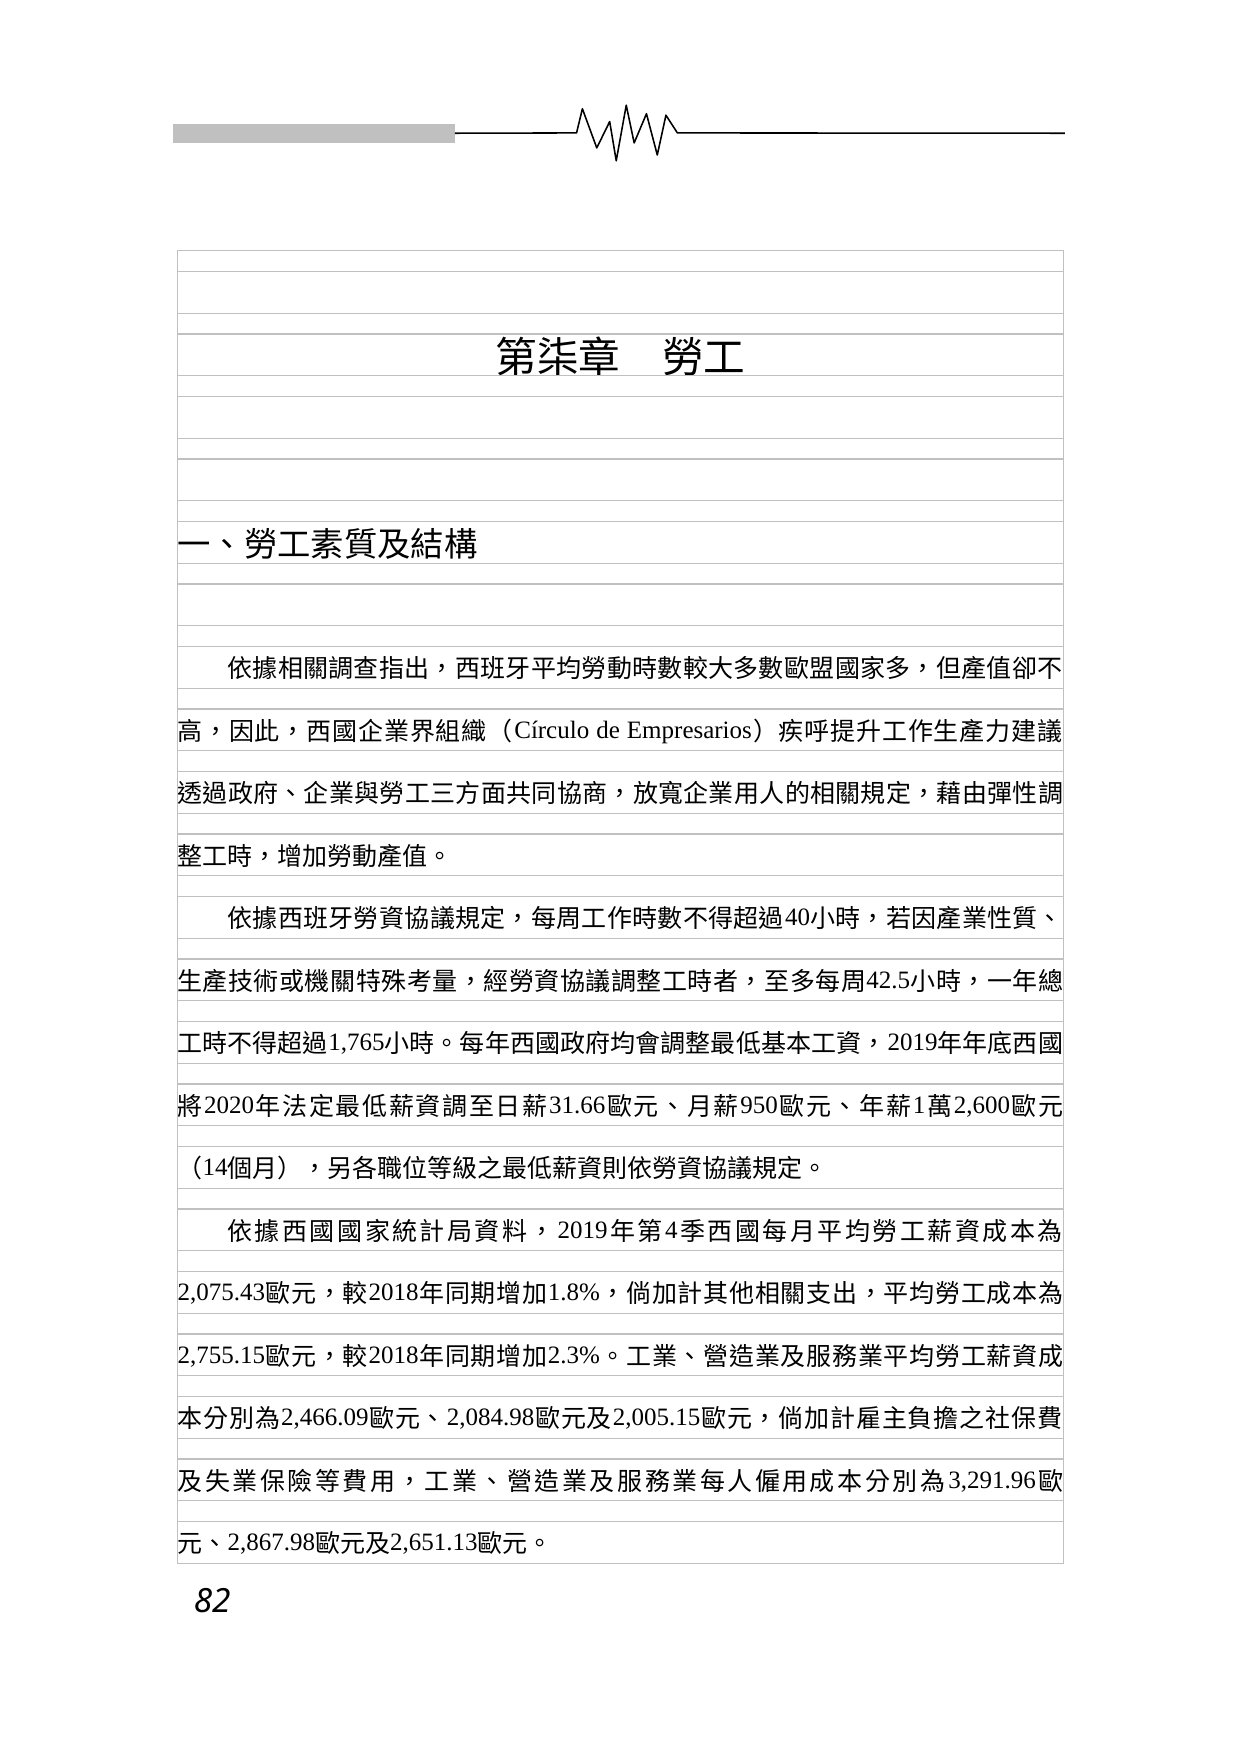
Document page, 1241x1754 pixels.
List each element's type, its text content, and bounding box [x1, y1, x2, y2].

text 生產技術或機關特殊考量，經勞資協議調整工時者，至多每周42.5小時，一年總 [178, 960, 1063, 1000]
text [178, 1439, 1063, 1458]
text [178, 1189, 1063, 1208]
text [178, 814, 1063, 833]
text 2,755.15歐元，較2018年同期增加2.3%。工業、營造業及服務業平均勞工薪資成 [178, 1335, 1063, 1375]
text 依據相關調查指出，西班牙平均勞動時數較大多數歐盟國家多，但產值卻不 [178, 647, 1063, 688]
text [178, 501, 1063, 521]
text 2,075.43歐元，較2018年同期增加1.8%，倘加計其他相關支出，平均勞工成本為 [178, 1272, 1063, 1313]
text [178, 876, 1063, 896]
text [178, 314, 1063, 333]
text 依據西國國家統計局資料，2019年第4季西國每月平均勞工薪資成本為 [178, 1210, 1063, 1250]
text [178, 1314, 1063, 1333]
text 元、2,867.98歐元及2,651.13歐元。 [178, 1522, 1063, 1563]
text 高，因此，西國企業界組織（Círculo de Empresarios）疾呼提升工作生產力建議 [178, 710, 1063, 750]
text 整工時，增加勞動產值。 [178, 835, 1063, 875]
text [178, 689, 1063, 708]
text [178, 626, 1063, 646]
text 將2020年法定最低薪資調至日薪31.66歐元、月薪950歐元、年薪1萬2,600歐元 [178, 1085, 1063, 1125]
text [178, 1376, 1063, 1396]
text 本分別為2,466.09歐元、2,084.98歐元及2,005.15歐元，倘加計雇主負擔之社保費 [178, 1397, 1063, 1438]
text 依據西班牙勞資協議規定，每周工作時數不得超過40小時，若因產業性質、 [178, 897, 1063, 938]
text [178, 1001, 1063, 1021]
text [178, 1064, 1063, 1083]
text [178, 1501, 1063, 1521]
text [178, 751, 1063, 771]
text [178, 939, 1063, 958]
text 一、勞工素質及結構 [178, 522, 1063, 563]
text [178, 1251, 1063, 1271]
text 及失業保險等費用，工業、營造業及服務業每人僱用成本分別為3,291.96歐 [178, 1460, 1063, 1500]
text [178, 1126, 1063, 1146]
text 第柒章 勞工 [178, 335, 1063, 375]
text 工時不得超過1,765小時。每年西國政府均會調整最低基本工資，2019年年底西國 [178, 1022, 1063, 1063]
text （14個月），另各職位等級之最低薪資則依勞資協議規定。 [178, 1147, 1063, 1188]
text 透過政府、企業與勞工三方面共同協商，放寬企業用人的相關規定，藉由彈性調 [178, 772, 1063, 813]
